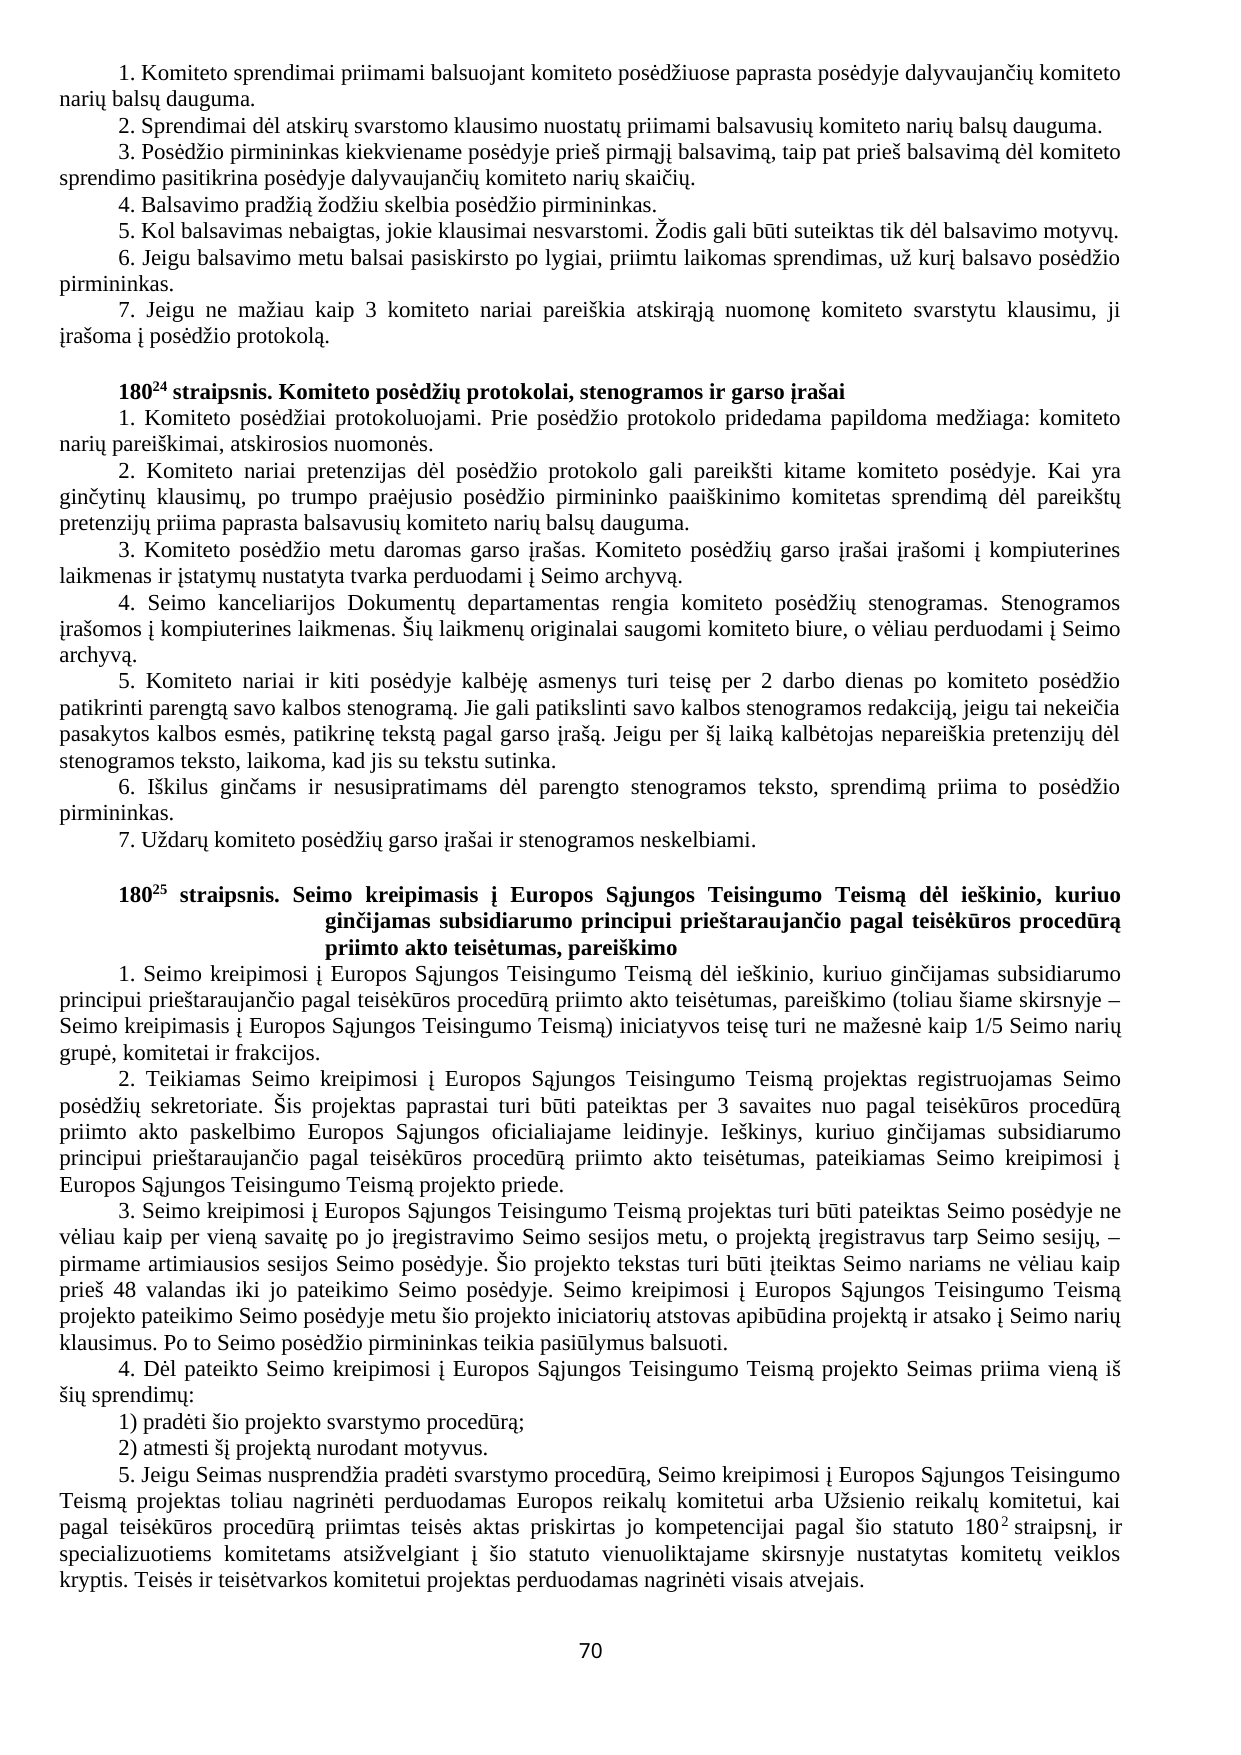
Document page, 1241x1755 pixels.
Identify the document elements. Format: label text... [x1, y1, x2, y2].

text 1. Seimo kreipimosi į Europos Sąjungos Teisingumo Teismą dėl ieškinio, kuriuo ginčijamas subsidiarumo principui prieštaraujančio pagal teisėkūros procedūrą priimto akto teisėtumas, pareiškimo (toliau šiame skirsnyje – Seimo kreipimasis į Europos Sąjungos Teisingumo Teismą) iniciatyvos teisę turi ne mažesnė kaip 1/5 Seimo narių grupė, komitetai ir frakcijos. [59, 960, 1122, 1065]
text 6. Iškilus ginčams ir nesusipratimams dėl parengto stenogramos teksto, sprendimą priima to posėdžio pirmininkas. [59, 773, 1122, 826]
text 2. Teikiamas Seimo kreipimosi į Europos Sąjungos Teisingumo Teismą projektas registruojamas Seimo posėdžių sekretoriate. Šis projektas paprastai turi būti pateiktas per 3 savaites nuo pagal teisėkūros procedūrą priimto akto paskelbimo Europos Sąjungos oficialiajame leidinyje. Ieškinys, kuriuo ginčijamas subsidiarumo principui prieštaraujančio pagal teisėkūros procedūrą priimto akto teisėtumas, pateikiamas Seimo kreipimosi į Europos Sąjungos Teisingumo Teismą projekto priede. [59, 1065, 1122, 1197]
text 3. Komiteto posėdžio metu daromas garso įrašas. Komiteto posėdžių garso įrašai įrašomi į kompiuterines laikmenas ir įstatymų nustatyta tvarka perduodami į Seimo archyvą. [59, 536, 1122, 588]
text 2) atmesti šį projektą nurodant motyvus. [59, 1434, 1122, 1461]
text 4. Seimo kanceliarijos Dokumentų departamentas rengia komiteto posėdžių stenogramas. Stenogramos įrašomos į kompiuterines laikmenas. Šių laikmenų originalai saugomi komiteto biure, o vėliau perduodami į Seimo archyvą. [59, 588, 1122, 668]
text 1. Komiteto sprendimai priimami balsuojant komiteto posėdžiuose paprasta posėdyje dalyvaujančių komiteto narių balsų dauguma. [59, 59, 1122, 112]
text 7. Jeigu ne mažiau kaip 3 komiteto nariai pareiškia atskirąją nuomonę komiteto svarstytu klausimu, ji įrašoma į posėdžio protokolą. [59, 296, 1122, 349]
text 7. Uždarų komiteto posėdžių garso įrašai ir stenogramos neskelbiami. [59, 826, 1122, 852]
text 4. Dėl pateikto Seimo kreipimosi į Europos Sąjungos Teisingumo Teismą projekto Seimas priima vieną iš šių sprendimų: [59, 1355, 1122, 1408]
text 2. Sprendimai dėl atskirų svarstomo klausimo nuostatų priimami balsavusių komiteto narių balsų dauguma. [59, 112, 1122, 138]
text 6. Jeigu balsavimo metu balsai pasiskirsto po lygiai, priimtu laikomas sprendimas, už kurį balsavo posėdžio pirmininkas. [59, 243, 1122, 296]
text 3. Seimo kreipimosi į Europos Sąjungos Teisingumo Teismą projektas turi būti pateiktas Seimo posėdyje ne vėliau kaip per vieną savaitę po jo įregistravimo Seimo sesijos metu, o projektą įregistravus tarp Seimo sesijų, – pirmame artimiausios sesijos Seimo posėdyje. Šio projekto tekstas turi būti įteiktas Seimo nariams ne vėliau kaip prieš 48 valandas iki jo pateikimo Seimo posėdyje. Seimo kreipimosi į Europos Sąjungos Teisingumo Teismą projekto pateikimo Seimo posėdyje metu šio projekto iniciatorių atstovas apibūdina projektą ir atsako į Seimo narių klausimus. Po to Seimo posėdžio pirmininkas teikia pasiūlymus balsuoti. [59, 1197, 1122, 1355]
text 4. Balsavimo pradžią žodžiu skelbia posėdžio pirmininkas. [59, 191, 1122, 217]
text 18025 straipsnis. Seimo kreipimasis į Europos Sąjungos Teisingumo Teismą dėl ieškinio, kuriuo ginčijamas subsidiarumo principui prieštaraujančio pagal teisėkūros procedūrą priimto akto teisėtumas, pareiškimo [118, 881, 1122, 960]
text 5. Komiteto nariai ir kiti posėdyje kalbėję asmenys turi teisę per 2 darbo dienas po komiteto posėdžio patikrinti parengtą savo kalbos stenogramą. Jie gali patikslinti savo kalbos stenogramos redakciją, jeigu tai nekeičia pasakytos kalbos esmės, patikrinę tekstą pagal garso įrašą. Jeigu per šį laiką kalbėtojas nepareiškia pretenzijų dėl stenogramos teksto, laikoma, kad jis su tekstu sutinka. [59, 668, 1122, 773]
text 1. Komiteto posėdžiai protokoluojami. Prie posėdžio protokolo pridedama papildoma medžiaga: komiteto narių pareiškimai, atskirosios nuomonės. [59, 404, 1122, 457]
text 1) pradėti šio projekto svarstymo procedūrą; [59, 1408, 1122, 1434]
text 5. Jeigu Seimas nusprendžia pradėti svarstymo procedūrą, Seimo kreipimosi į Europos Sąjungos Teisingumo Teismą projektas toliau nagrinėti perduodamas Europos reikalų komitetui arba Užsienio reikalų komitetui, kai pagal teisėkūros procedūrą priimtas teisės aktas priskirtas jo kompetencijai pagal šio statuto 1802 straipsnį, ir specializuotiems komitetams atsižvelgiant į šio statuto vienuoliktajame skirsnyje nustatytas komitetų veiklos kryptis. Teisės ir teisėtvarkos komitetui projektas perduodamas nagrinėti visais atvejais. [59, 1461, 1122, 1592]
text 2. Komiteto nariai pretenzijas dėl posėdžio protokolo gali pareikšti kitame komiteto posėdyje. Kai yra ginčytinų klausimų, po trumpo praėjusio posėdžio pirmininko paaiškinimo komitetas sprendimą dėl pareikštų pretenzijų priima paprasta balsavusių komiteto narių balsų dauguma. [59, 457, 1122, 536]
text 18024 straipsnis. Komiteto posėdžių protokolai, stenogramos ir garso įrašai [59, 378, 1122, 404]
text 3. Posėdžio pirmininkas kiekviename posėdyje prieš pirmąjį balsavimą, taip pat prieš balsavimą dėl komiteto sprendimo pasitikrina posėdyje dalyvaujančių komiteto narių skaičių. [59, 138, 1122, 191]
text 5. Kol balsavimas nebaigtas, jokie klausimai nesvarstomi. Žodis gali būti suteiktas tik dėl balsavimo motyvų. [59, 217, 1122, 243]
